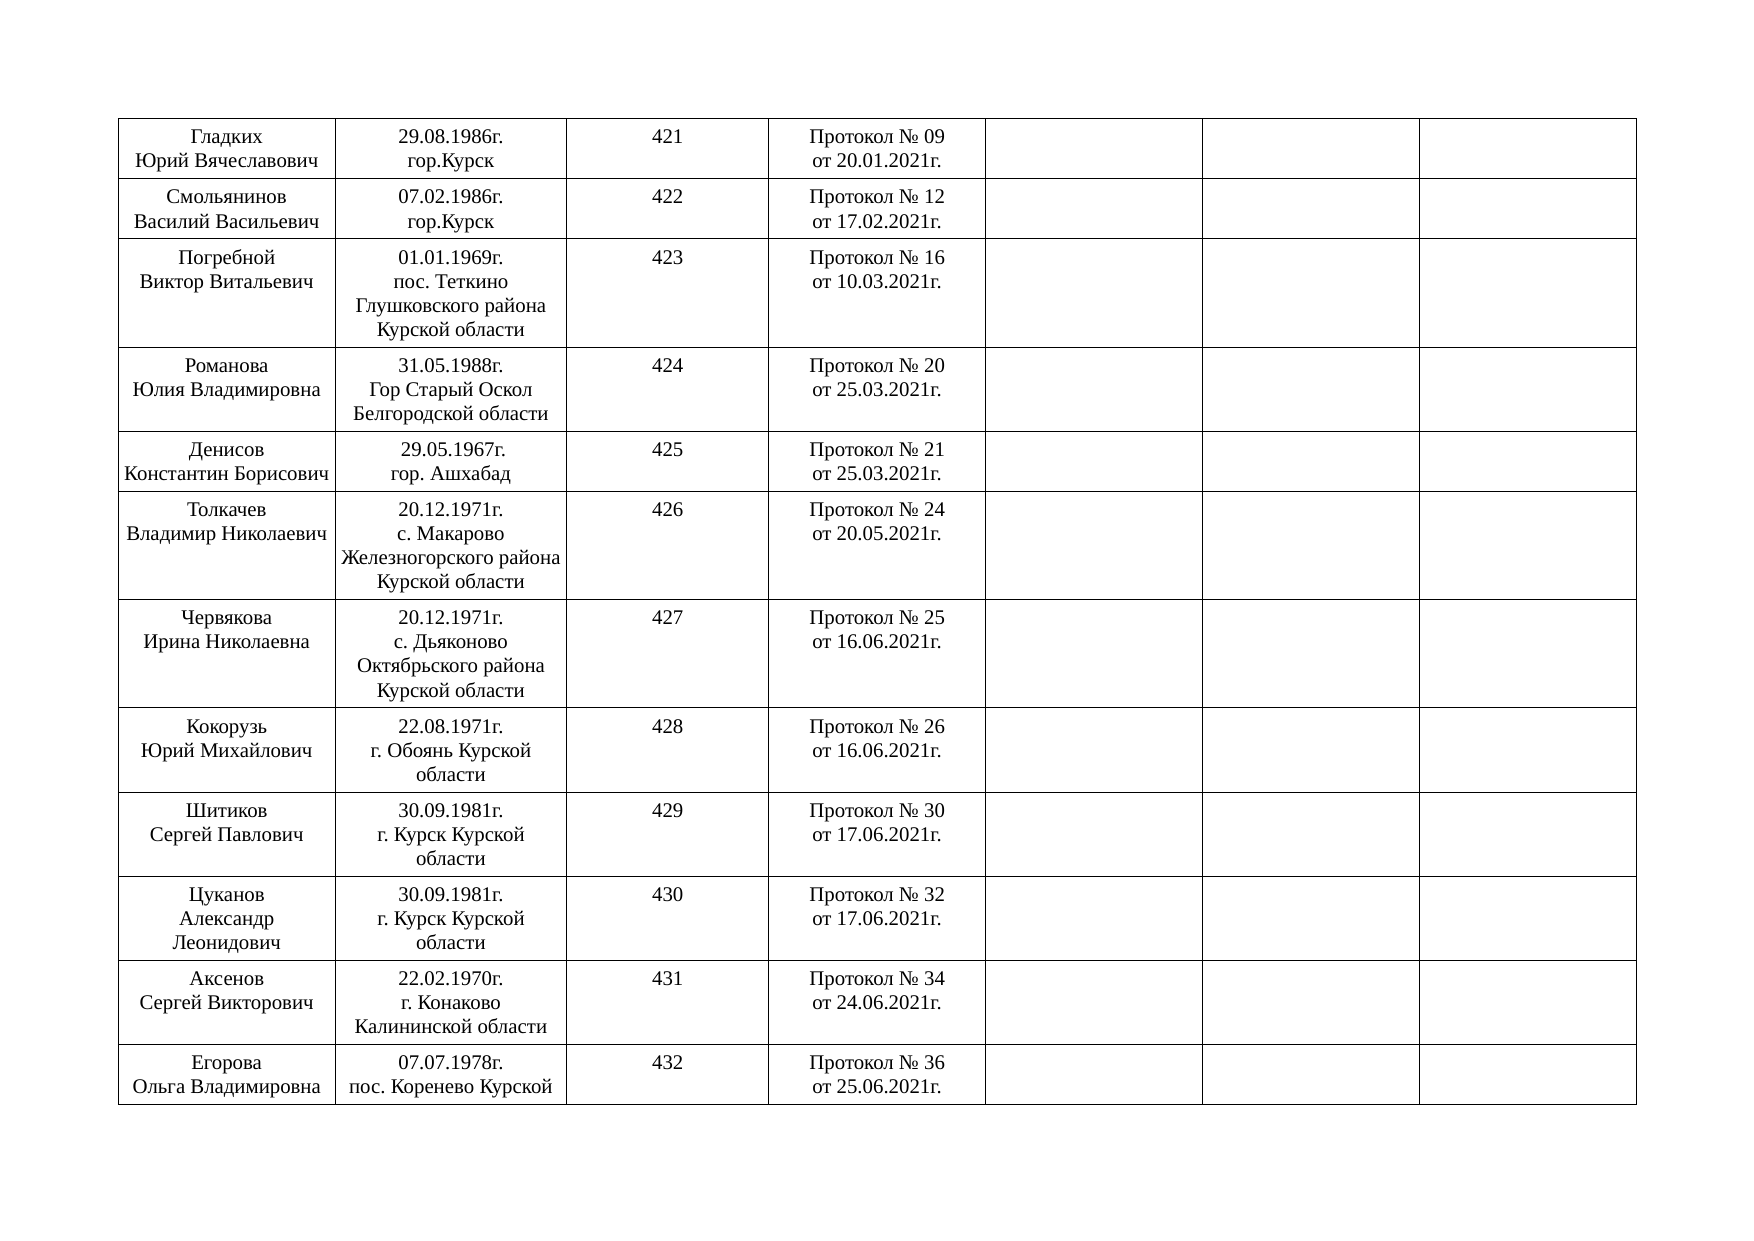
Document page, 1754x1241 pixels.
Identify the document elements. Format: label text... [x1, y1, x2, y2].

table_cell Кокорузь Юрий Михайлович [119, 708, 335, 791]
table_cell 20.12.1971г. с. Макарово Железногорского района Курской области [336, 492, 566, 599]
table_cell Протокол № 16 от 10.03.2021г. [769, 239, 985, 347]
table_cell Протокол № 32 от 17.06.2021г. [769, 877, 985, 960]
table_cell Денисов Константин Борисович [119, 432, 335, 491]
table_cell [1203, 432, 1419, 491]
table_cell [986, 239, 1202, 347]
table_cell Егорова Ольга Владимировна [119, 1045, 335, 1104]
table_cell [986, 492, 1202, 599]
table_cell [1420, 239, 1636, 347]
table_cell [986, 600, 1202, 707]
table_cell Протокол № 25 от 16.06.2021г. [769, 600, 985, 707]
table_cell [1420, 877, 1636, 960]
table_cell 421 [567, 119, 768, 178]
table_cell [986, 961, 1202, 1044]
table_cell 429 [567, 793, 768, 876]
table_cell [1420, 1045, 1636, 1104]
table_cell [1420, 179, 1636, 238]
table_cell Протокол № 36 от 25.06.2021г. [769, 1045, 985, 1104]
table_cell [986, 1045, 1202, 1104]
table_cell [986, 708, 1202, 791]
table_cell 422 [567, 179, 768, 238]
table_cell Шитиков Сергей Павлович [119, 793, 335, 876]
table_cell Протокол № 20 от 25.03.2021г. [769, 348, 985, 431]
table_cell Толкачев Владимир Николаевич [119, 492, 335, 599]
table_cell [986, 877, 1202, 960]
table_cell Романова Юлия Владимировна [119, 348, 335, 431]
table_cell [1203, 179, 1419, 238]
table_cell Протокол № 34 от 24.06.2021г. [769, 961, 985, 1044]
table_cell [1203, 961, 1419, 1044]
table_cell 31.05.1988г. Гор Старый Оскол Белгородской области [336, 348, 566, 431]
table_cell 424 [567, 348, 768, 431]
table_cell [1203, 348, 1419, 431]
table_cell Погребной Виктор Витальевич [119, 239, 335, 347]
table_cell [986, 179, 1202, 238]
table_cell Смольянинов Василий Васильевич [119, 179, 335, 238]
table_cell 30.09.1981г. г. Курск Курской области [336, 877, 566, 960]
table_cell Гладких Юрий Вячеславович [119, 119, 335, 178]
table_cell Червякова Ирина Николаевна [119, 600, 335, 707]
table_cell [1203, 119, 1419, 178]
table_cell 22.02.1970г. г. Конаково Калининской области [336, 961, 566, 1044]
table_cell [986, 793, 1202, 876]
table_cell [1420, 600, 1636, 707]
table_cell 425 [567, 432, 768, 491]
table_cell Протокол № 30 от 17.06.2021г. [769, 793, 985, 876]
table_cell 426 [567, 492, 768, 599]
table_cell Аксенов Сергей Викторович [119, 961, 335, 1044]
table_cell 423 [567, 239, 768, 347]
table_cell [1203, 877, 1419, 960]
table_cell [1203, 708, 1419, 791]
table_cell [1420, 348, 1636, 431]
table_cell [986, 348, 1202, 431]
table_cell 30.09.1981г. г. Курск Курской области [336, 793, 566, 876]
table_cell [1203, 600, 1419, 707]
table_cell [1203, 239, 1419, 347]
table_cell [986, 119, 1202, 178]
table_cell [1420, 961, 1636, 1044]
table_cell Протокол № 26 от 16.06.2021г. [769, 708, 985, 791]
table_cell 20.12.1971г. с. Дьяконово Октябрьского района Курской области [336, 600, 566, 707]
table_cell 22.08.1971г. г. Обоянь Курской области [336, 708, 566, 791]
table_cell 29.05.1967г. гор. Ашхабад [336, 432, 566, 491]
table_cell Протокол № 12 от 17.02.2021г. [769, 179, 985, 238]
table_cell [1420, 492, 1636, 599]
table_cell 431 [567, 961, 768, 1044]
table_cell 29.08.1986г. гор.Курск [336, 119, 566, 178]
table_cell [1203, 1045, 1419, 1104]
table_cell Протокол № 24 от 20.05.2021г. [769, 492, 985, 599]
table_cell [1420, 432, 1636, 491]
table_cell 07.07.1978г. пос. Коренево Курской [336, 1045, 566, 1104]
table_cell [1420, 119, 1636, 178]
table_cell Протокол № 21 от 25.03.2021г. [769, 432, 985, 491]
table_cell [1420, 708, 1636, 791]
table_cell 01.01.1969г. пос. Теткино Глушковского района Курской области [336, 239, 566, 347]
table_cell Протокол № 09 от 20.01.2021г. [769, 119, 985, 178]
table_cell [986, 432, 1202, 491]
table_cell Цуканов Александр Леонидович [119, 877, 335, 960]
table_cell [1420, 793, 1636, 876]
table_cell 432 [567, 1045, 768, 1104]
table_cell [1203, 492, 1419, 599]
table_cell 07.02.1986г. гор.Курск [336, 179, 566, 238]
table_cell [1203, 793, 1419, 876]
table_cell 430 [567, 877, 768, 960]
table_cell 427 [567, 600, 768, 707]
table_cell 428 [567, 708, 768, 791]
